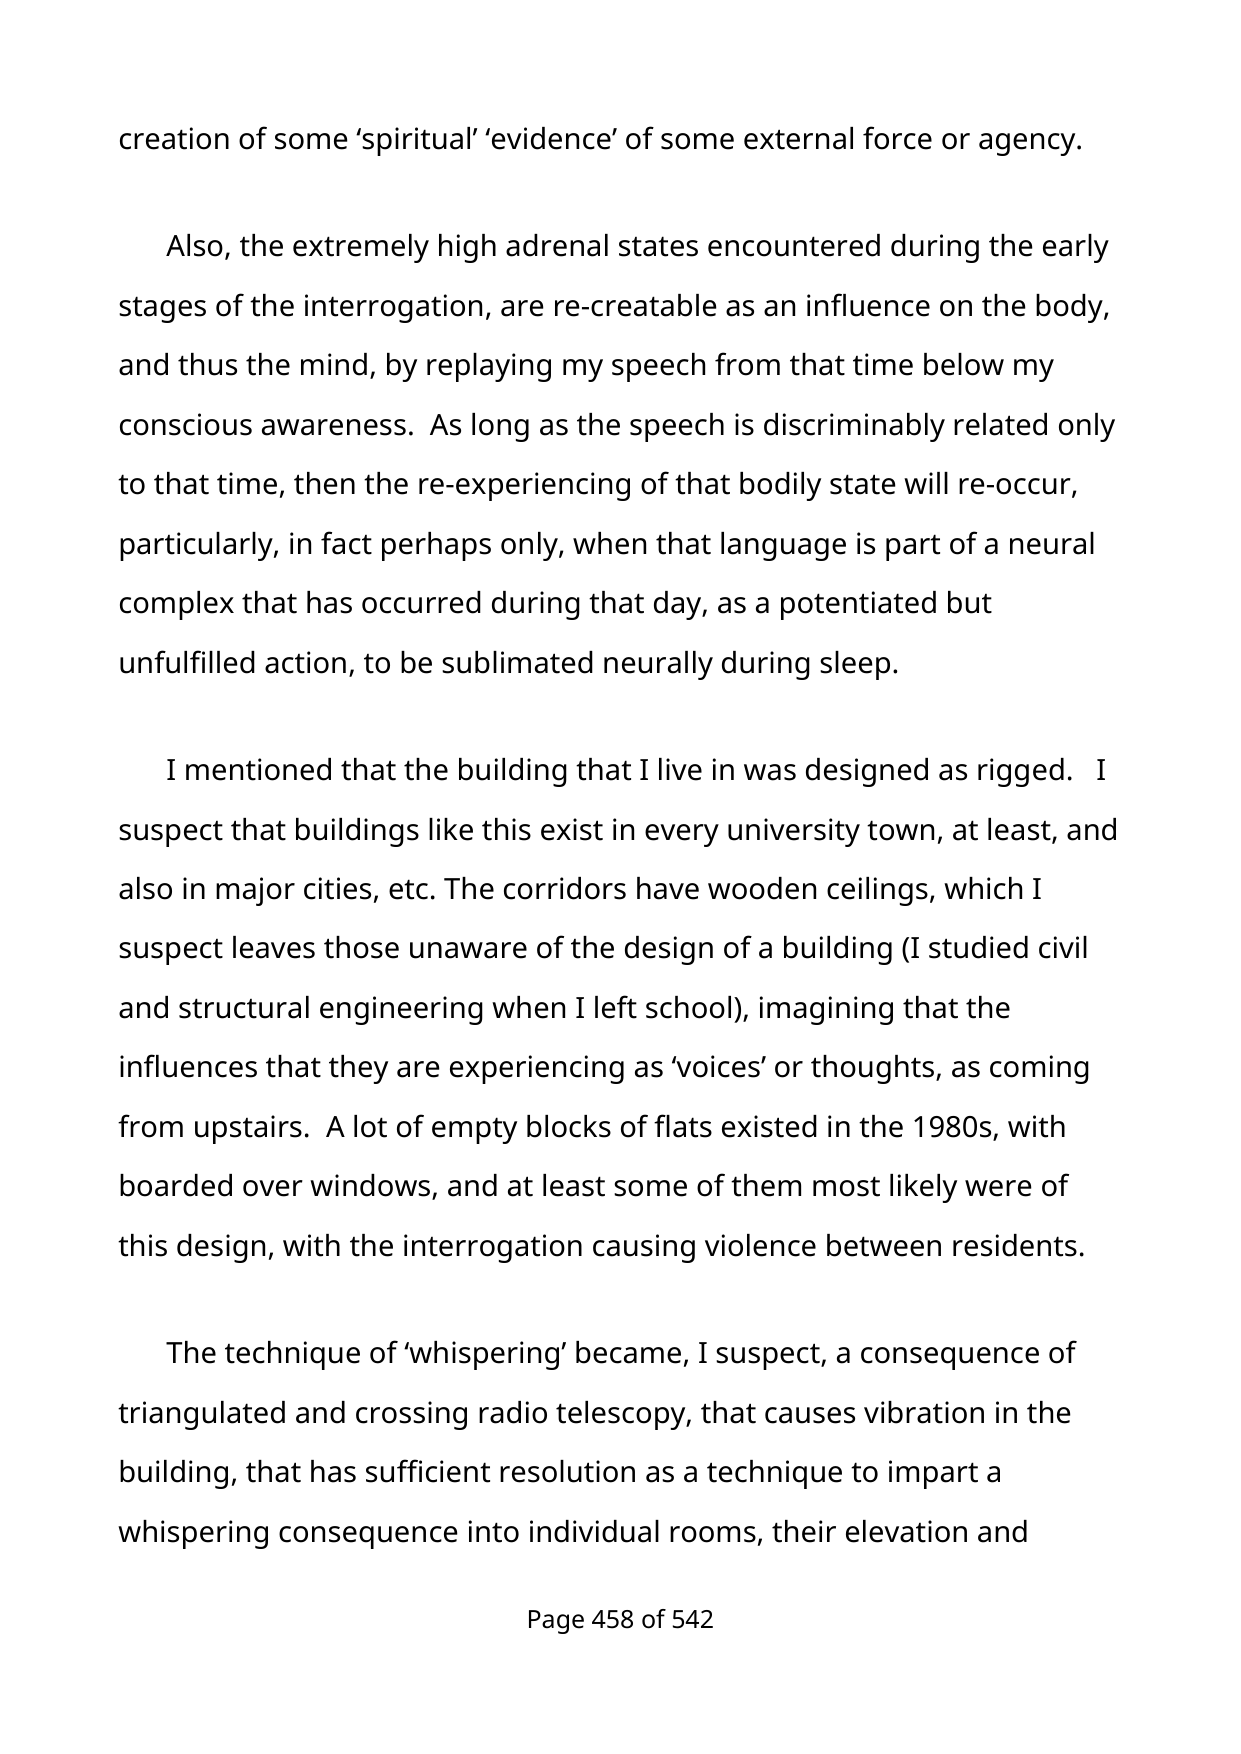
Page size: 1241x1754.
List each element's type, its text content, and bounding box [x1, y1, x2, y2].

text The technique of ‘whispering’ became, I suspect, a consequence of triangulated and crossing radio telescopy, that causes vibration in the building, that has sufficient resolution as a technique to impart a whispering consequence into individual rooms, their elevation and [118, 1332, 1122, 1551]
text creation of some ‘spiritual’ ‘evidence’ of some external force or agency. [118, 118, 1122, 158]
text Also, the extremely high adrenal states encountered during the early stages of the interrogation, are re-creatable as an influence on the body, and thus the mind, by replaying my speech from that time below my conscious awareness. As long as the speech is discriminably related only to that time, then the re-experiencing of that bodily state will re-occur, particularly, in fact perhaps only, when that language is part of a neural complex that has occurred during that day, as a potentiated but unfulfilled action, to be sublimated neurally during sleep. [118, 226, 1122, 682]
text I mentioned that the building that I live in was designed as rigged. I suspect that buildings like this exist in every university town, at least, and also in major cities, etc. The corridors have wooden ceilings, which I suspect leaves those unaware of the design of a building (I studied civil and structural engineering when I left school), imagining that the influences that they are experiencing as ‘voices’ or thoughts, as coming from upstairs. A lot of empty blocks of flats existed in the 1980s, with boarded over windows, and at least some of them most likely were of this design, with the interrogation causing violence between residents. [118, 749, 1122, 1265]
